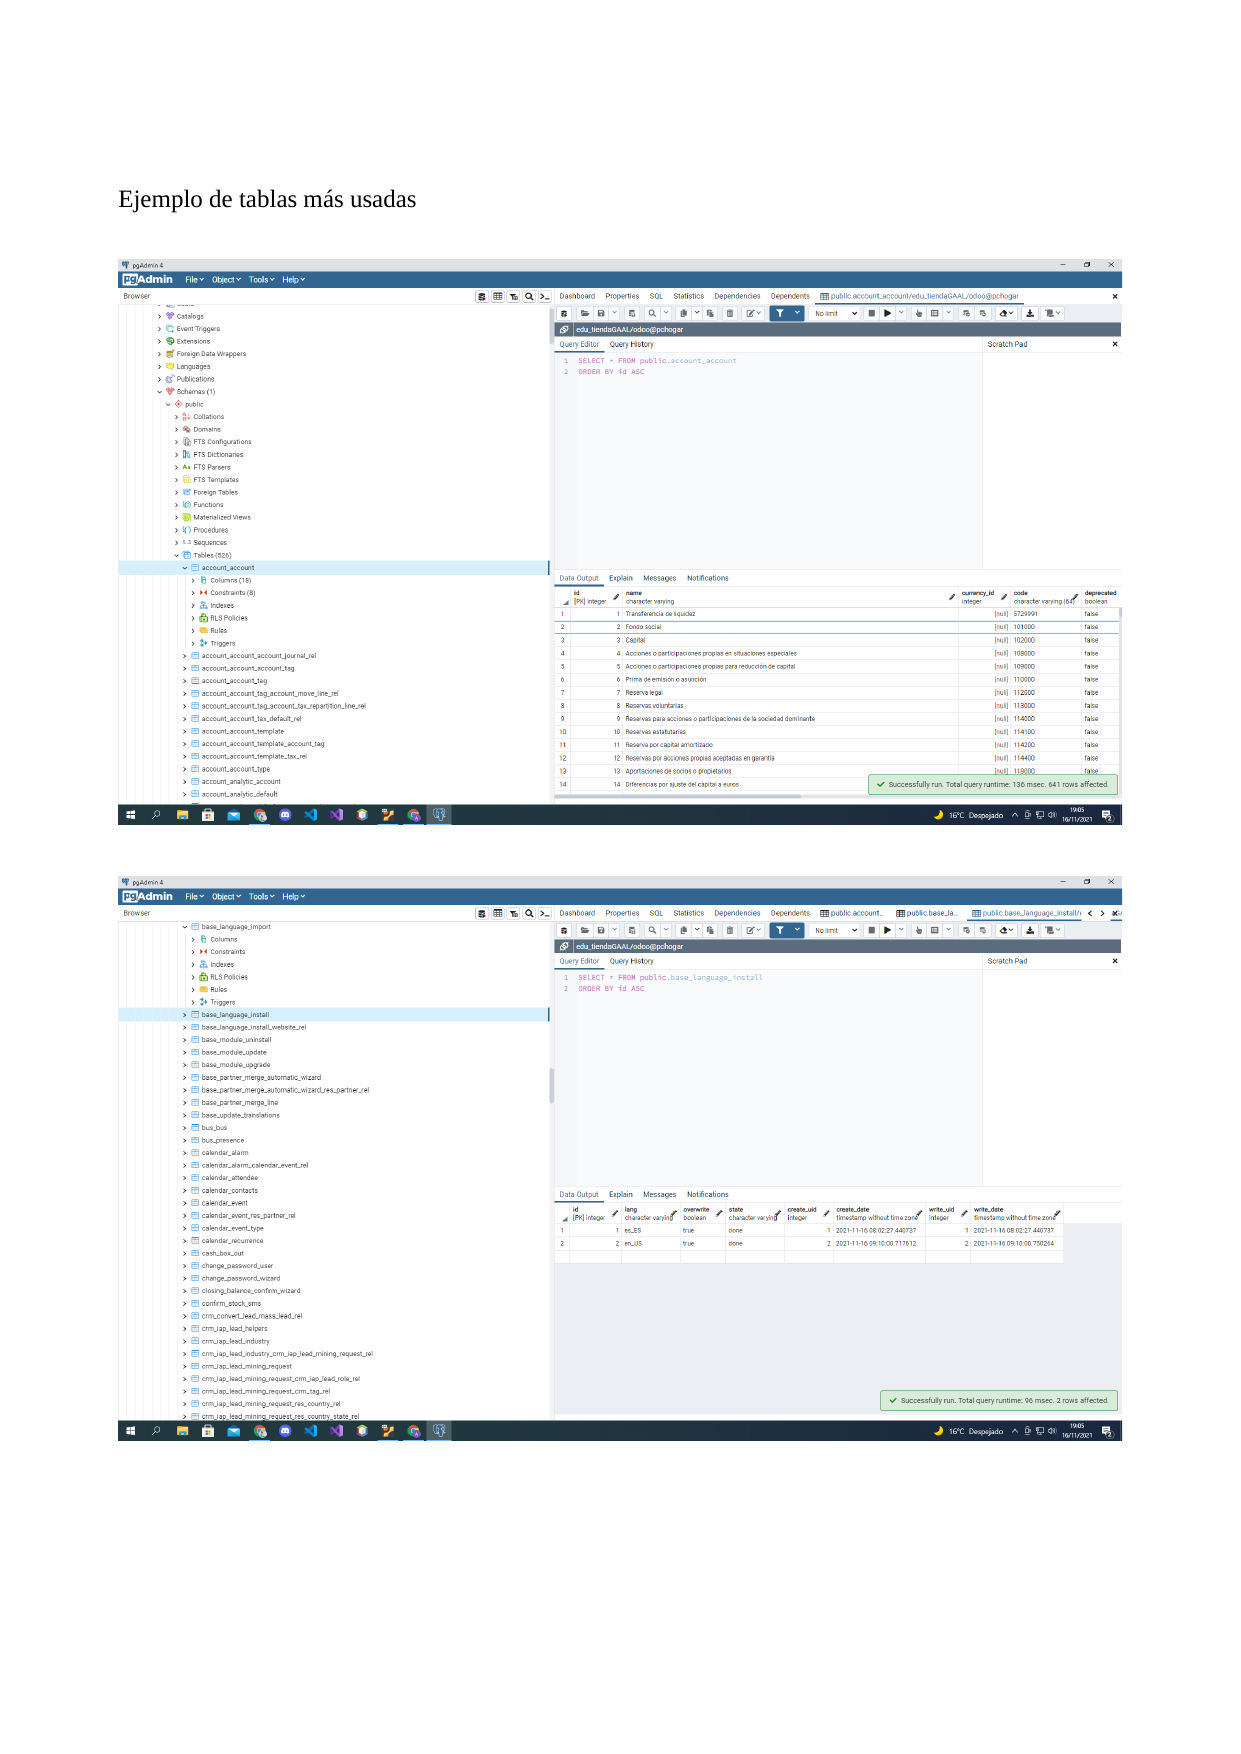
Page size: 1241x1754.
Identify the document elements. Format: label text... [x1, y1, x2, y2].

picture [118, 259, 1123, 825]
text Ejemplo de tablas más usadas [118, 184, 1122, 212]
picture [118, 876, 1123, 1441]
